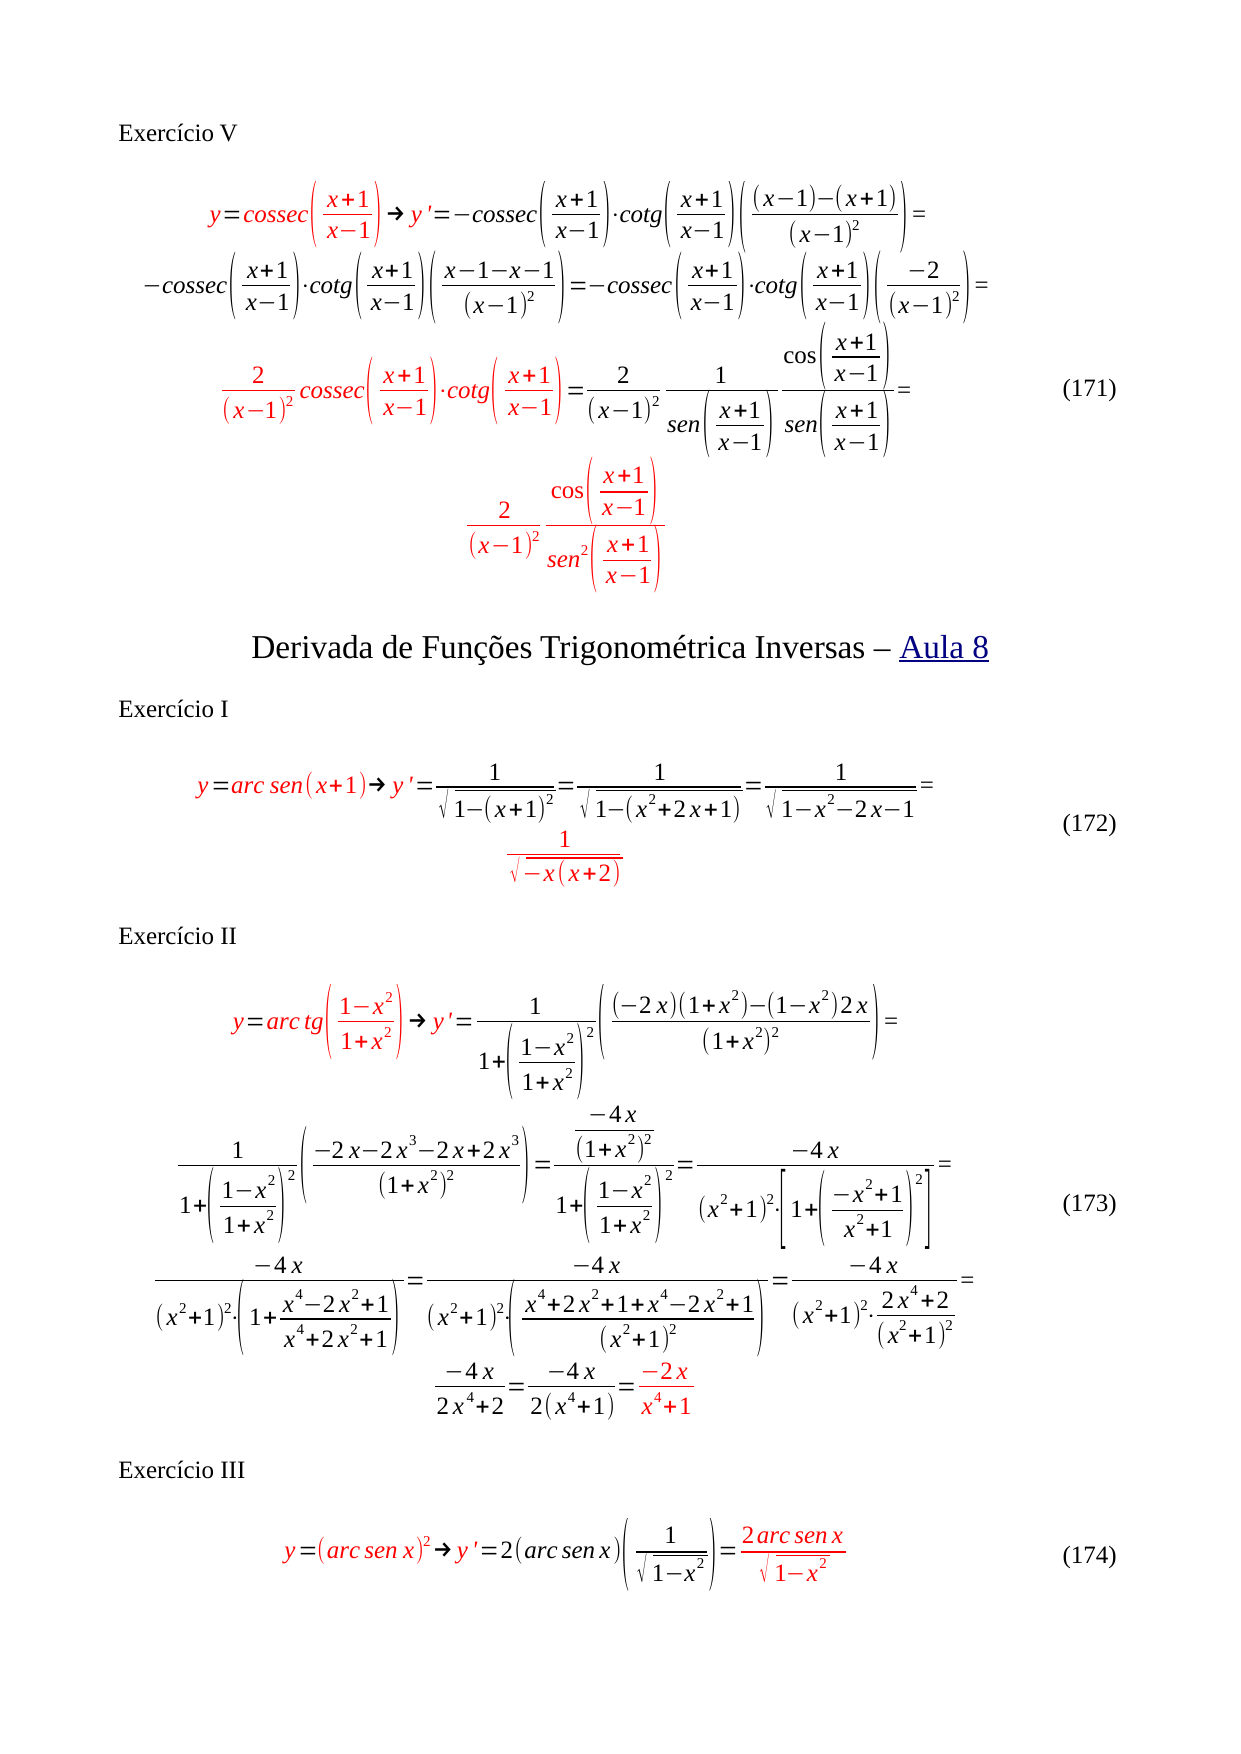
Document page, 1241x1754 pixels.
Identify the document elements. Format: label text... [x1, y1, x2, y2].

table_header [118, 752, 1010, 893]
table_header (174) [1010, 1513, 1122, 1596]
table_header [118, 176, 1010, 598]
table_header [118, 1513, 1010, 1596]
text Exercício V [118, 118, 1122, 147]
text Exercício I [118, 694, 1122, 723]
text Derivada de Funções Trigonométrica Inversas – Aula 8 [118, 627, 1122, 665]
table_header (173) [1010, 979, 1122, 1427]
table_header (172) [1010, 752, 1122, 893]
text Exercício III [118, 1456, 1122, 1484]
table_header [118, 979, 1010, 1427]
text Exercício II [118, 921, 1122, 950]
table_header (171) [1010, 176, 1122, 598]
